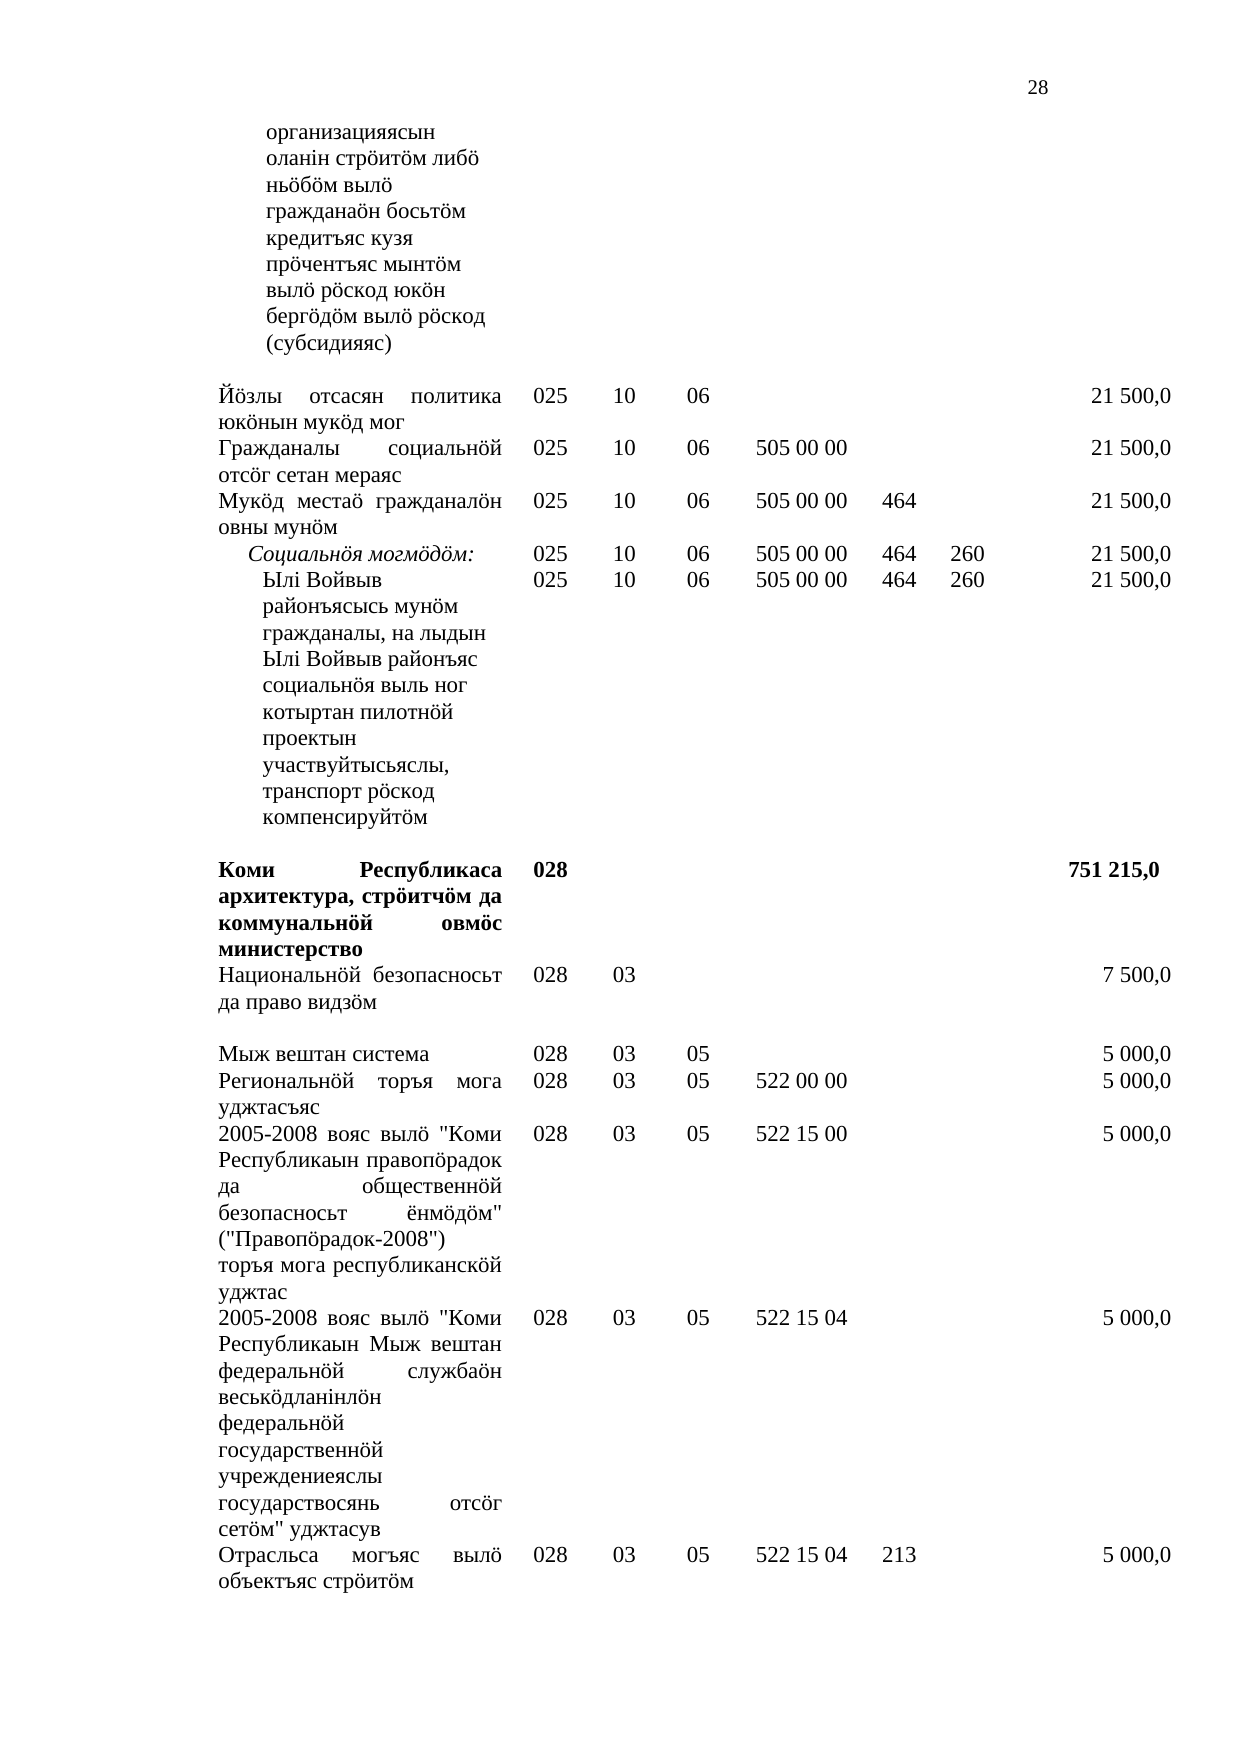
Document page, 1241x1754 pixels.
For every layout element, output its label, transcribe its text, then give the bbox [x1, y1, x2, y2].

table_cell 025 [513, 566, 587, 830]
table_cell 2005-2008 вояс вылö "Коми Республикаын Мыж вештан федеральнöй службаöн веськöдланiнлöн федеральнöй государственнöй учреждениеяслы государствосянь отсöг сетöм" уджтасув [207, 1304, 513, 1541]
table_cell 2005-2008 вояс вылö "Коми Республикаын правопöрадок да общественнöй безопасносьт ёнмöдöм" ("Правопöрадок-2008") торъя мога республиканскöй уджтас [207, 1120, 513, 1304]
table_cell [930, 1041, 1004, 1067]
table_cell 522 00 00 [735, 1067, 868, 1119]
table_cell [930, 1541, 1004, 1594]
table_cell [1183, 1041, 1227, 1067]
table_cell 06 [661, 540, 735, 566]
table_cell 05 [661, 1120, 735, 1304]
table_cell 028 [513, 1304, 587, 1541]
table_cell [1183, 434, 1227, 487]
table_cell [868, 961, 930, 1041]
table_cell 025 [513, 487, 587, 540]
table_cell 21 500,0 [1004, 434, 1182, 487]
table_cell 213 [868, 1541, 930, 1594]
table_cell 5 000,0 [1004, 1304, 1182, 1541]
table_cell 028 [513, 961, 587, 1041]
table_cell Гражданалы социальнöй отсöг сетан мераяс [207, 434, 513, 487]
table_cell [930, 434, 1004, 487]
table_cell [661, 856, 735, 961]
table_cell [735, 830, 868, 856]
table_cell 522 15 00 [735, 1120, 868, 1304]
table_cell [1183, 1304, 1227, 1541]
table_cell 21 500,0 [1004, 566, 1182, 830]
table_cell 028 [513, 1067, 587, 1119]
table_cell 025 [513, 434, 587, 487]
table_cell [1183, 118, 1227, 382]
table_cell [930, 830, 1004, 856]
table_cell [1183, 830, 1227, 856]
table_cell 21 500,0 [1004, 487, 1182, 540]
table_cell [930, 856, 1004, 961]
table_cell [661, 118, 735, 382]
table_cell [587, 830, 661, 856]
table_cell 06 [661, 566, 735, 830]
table_cell 03 [587, 1304, 661, 1541]
table_cell [930, 1067, 1004, 1119]
table_cell [513, 118, 587, 382]
table_cell Коми Республикаса архитектура, стрöитчöм да коммунальнöй овмöс министерство [207, 856, 513, 961]
table_cell [1183, 487, 1227, 540]
table_cell [735, 856, 868, 961]
table_cell 05 [661, 1304, 735, 1541]
table_cell [207, 830, 513, 856]
table_cell 260 [930, 566, 1004, 830]
table_cell [1183, 382, 1227, 434]
table_cell Отрасльса могъяс вылö объектъяс стрöитöм [207, 1541, 513, 1594]
table_cell 7 500,0 [1004, 961, 1182, 1041]
table_cell [868, 434, 930, 487]
table_cell 522 15 04 [735, 1304, 868, 1541]
table_cell Региональнöй торъя мога уджтасъяс [207, 1067, 513, 1119]
table_cell [1183, 961, 1227, 1041]
table_cell [735, 118, 868, 382]
table_cell [930, 1120, 1004, 1304]
table_cell 028 [513, 1041, 587, 1067]
table_cell 505 00 00 [735, 434, 868, 487]
table_cell Йöзлы отсасян политика юкöнын мукöд мог [207, 382, 513, 434]
table_cell 028 [513, 1541, 587, 1594]
table_cell 03 [587, 1120, 661, 1304]
table_cell 10 [587, 566, 661, 830]
table_cell 06 [661, 434, 735, 487]
table_cell [868, 830, 930, 856]
table_cell 03 [587, 1041, 661, 1067]
table_cell 5 000,0 [1004, 1067, 1182, 1119]
table_cell [1183, 1120, 1227, 1304]
table_cell Национальнöй безопасносьт да право видзöм [207, 961, 513, 1041]
table_cell 06 [661, 487, 735, 540]
table_cell [868, 1304, 930, 1541]
table_cell 03 [587, 961, 661, 1041]
table_cell [868, 856, 930, 961]
table_cell [1183, 540, 1227, 566]
table_cell Мукöд местаö гражданалöн овны мунöм [207, 487, 513, 540]
table_cell [735, 382, 868, 434]
table_cell [930, 1304, 1004, 1541]
table_cell 505 00 00 [735, 540, 868, 566]
table_cell [1004, 118, 1182, 382]
table_cell 028 [513, 856, 587, 961]
table_cell [661, 961, 735, 1041]
table_cell 21 500,0 [1004, 540, 1182, 566]
table_cell организацияясын оланiн стрöитöм либö ньöбöм вылö гражданаöн босьтöм кредитъяс кузя прöчентъяс мынтöм вылö рöскод юкöн бергöдöм вылö рöскод (субсидияяс) [207, 118, 513, 382]
table_cell 5 000,0 [1004, 1120, 1182, 1304]
table_cell [868, 1067, 930, 1119]
table_cell 751 215,0 [1004, 856, 1182, 961]
table_cell Ылi Войвыв районъясысь мунöм гражданалы, на лыдын Ылi Войвыв районъяс социальнöя выль ног котыртан пилотнöй проектын участвуйтысьяслы, транспорт рöскод компенсируйтöм [207, 566, 513, 830]
table_cell 464 [868, 487, 930, 540]
table_cell [868, 118, 930, 382]
table_cell 260 [930, 540, 1004, 566]
table_cell 505 00 00 [735, 487, 868, 540]
table_cell 10 [587, 540, 661, 566]
table_cell Мыж вештан система [207, 1041, 513, 1067]
table_cell [513, 830, 587, 856]
table_cell 464 [868, 540, 930, 566]
table_cell 05 [661, 1541, 735, 1594]
table_cell [735, 961, 868, 1041]
table_cell 10 [587, 382, 661, 434]
table_cell 21 500,0 [1004, 382, 1182, 434]
table_cell [930, 487, 1004, 540]
table_cell Социальнöя могмöдöм: [207, 540, 513, 566]
table_cell 05 [661, 1041, 735, 1067]
table_cell 522 15 04 [735, 1541, 868, 1594]
table_cell 025 [513, 382, 587, 434]
table_cell 505 00 00 [735, 566, 868, 830]
table_cell [661, 830, 735, 856]
table_cell 028 [513, 1120, 587, 1304]
table_cell 03 [587, 1541, 661, 1594]
table_cell 025 [513, 540, 587, 566]
table_cell [930, 961, 1004, 1041]
table_cell [1183, 566, 1227, 830]
table_cell 03 [587, 1067, 661, 1119]
table_cell [735, 1041, 868, 1067]
table_cell [1183, 856, 1227, 961]
table_cell [587, 118, 661, 382]
table_cell [587, 856, 661, 961]
table_cell 05 [661, 1067, 735, 1119]
table_cell 06 [661, 382, 735, 434]
table_cell [1004, 830, 1182, 856]
table_cell [1183, 1067, 1227, 1119]
table_cell 10 [587, 487, 661, 540]
table_cell [868, 382, 930, 434]
table_cell [930, 382, 1004, 434]
table_cell 10 [587, 434, 661, 487]
table_cell [930, 118, 1004, 382]
table_cell 464 [868, 566, 930, 830]
table_cell [1183, 1541, 1227, 1594]
table_cell 5 000,0 [1004, 1541, 1182, 1594]
table_cell [868, 1041, 930, 1067]
table_cell [868, 1120, 930, 1304]
table_cell 5 000,0 [1004, 1041, 1182, 1067]
